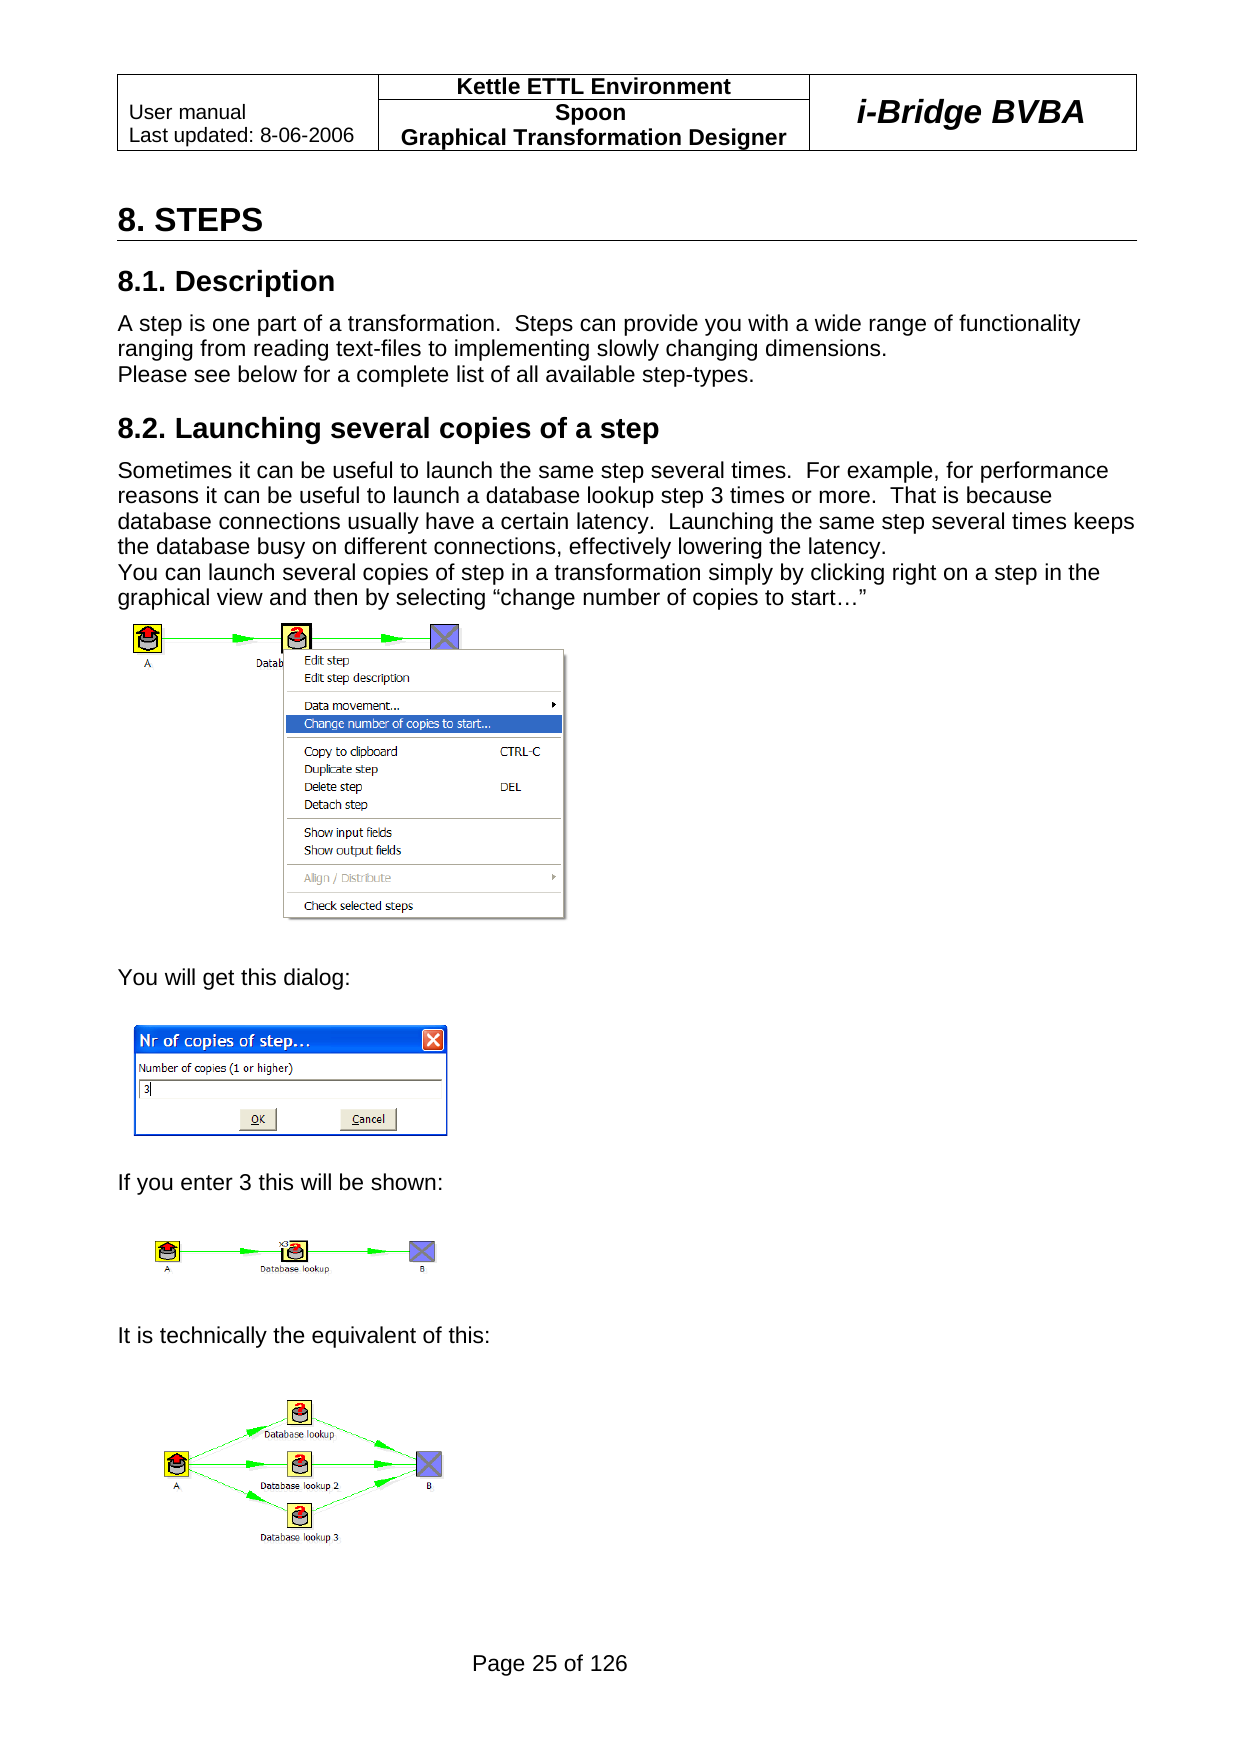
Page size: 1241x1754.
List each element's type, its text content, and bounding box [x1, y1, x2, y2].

text It is technically the equivalent of this: [117, 1323, 1137, 1348]
picture [133, 1025, 448, 1136]
subtitle Launching several copies of a step [117, 412, 1137, 445]
subtitle Steps [117, 201, 1137, 240]
text If you enter 3 this will be shown: [117, 1170, 1137, 1196]
text Sometimes it can be useful to launch the same step several times. For example, for performance reasons it can be useful to launch a database lookup step 3 times or more. That is because database connections usually have a certain latency. Launching the same step several times keeps the database busy on different connections, effectively lowering the latency. [117, 457, 1137, 559]
text Please see below for a complete list of all available step-types. [117, 362, 1137, 387]
subtitle Description [117, 265, 1137, 298]
text You will get this dialog: [117, 965, 1137, 990]
text You can launch several copies of step in a transformation simply by clicking right on a step in the graphical view and then by selecting “change number of copies to start…” [117, 559, 1137, 610]
text A step is one part of a transformation. Steps can provide you with a wide range of functionality ranging from reading text-files to implementing slowly changing dimensions. [117, 311, 1137, 362]
